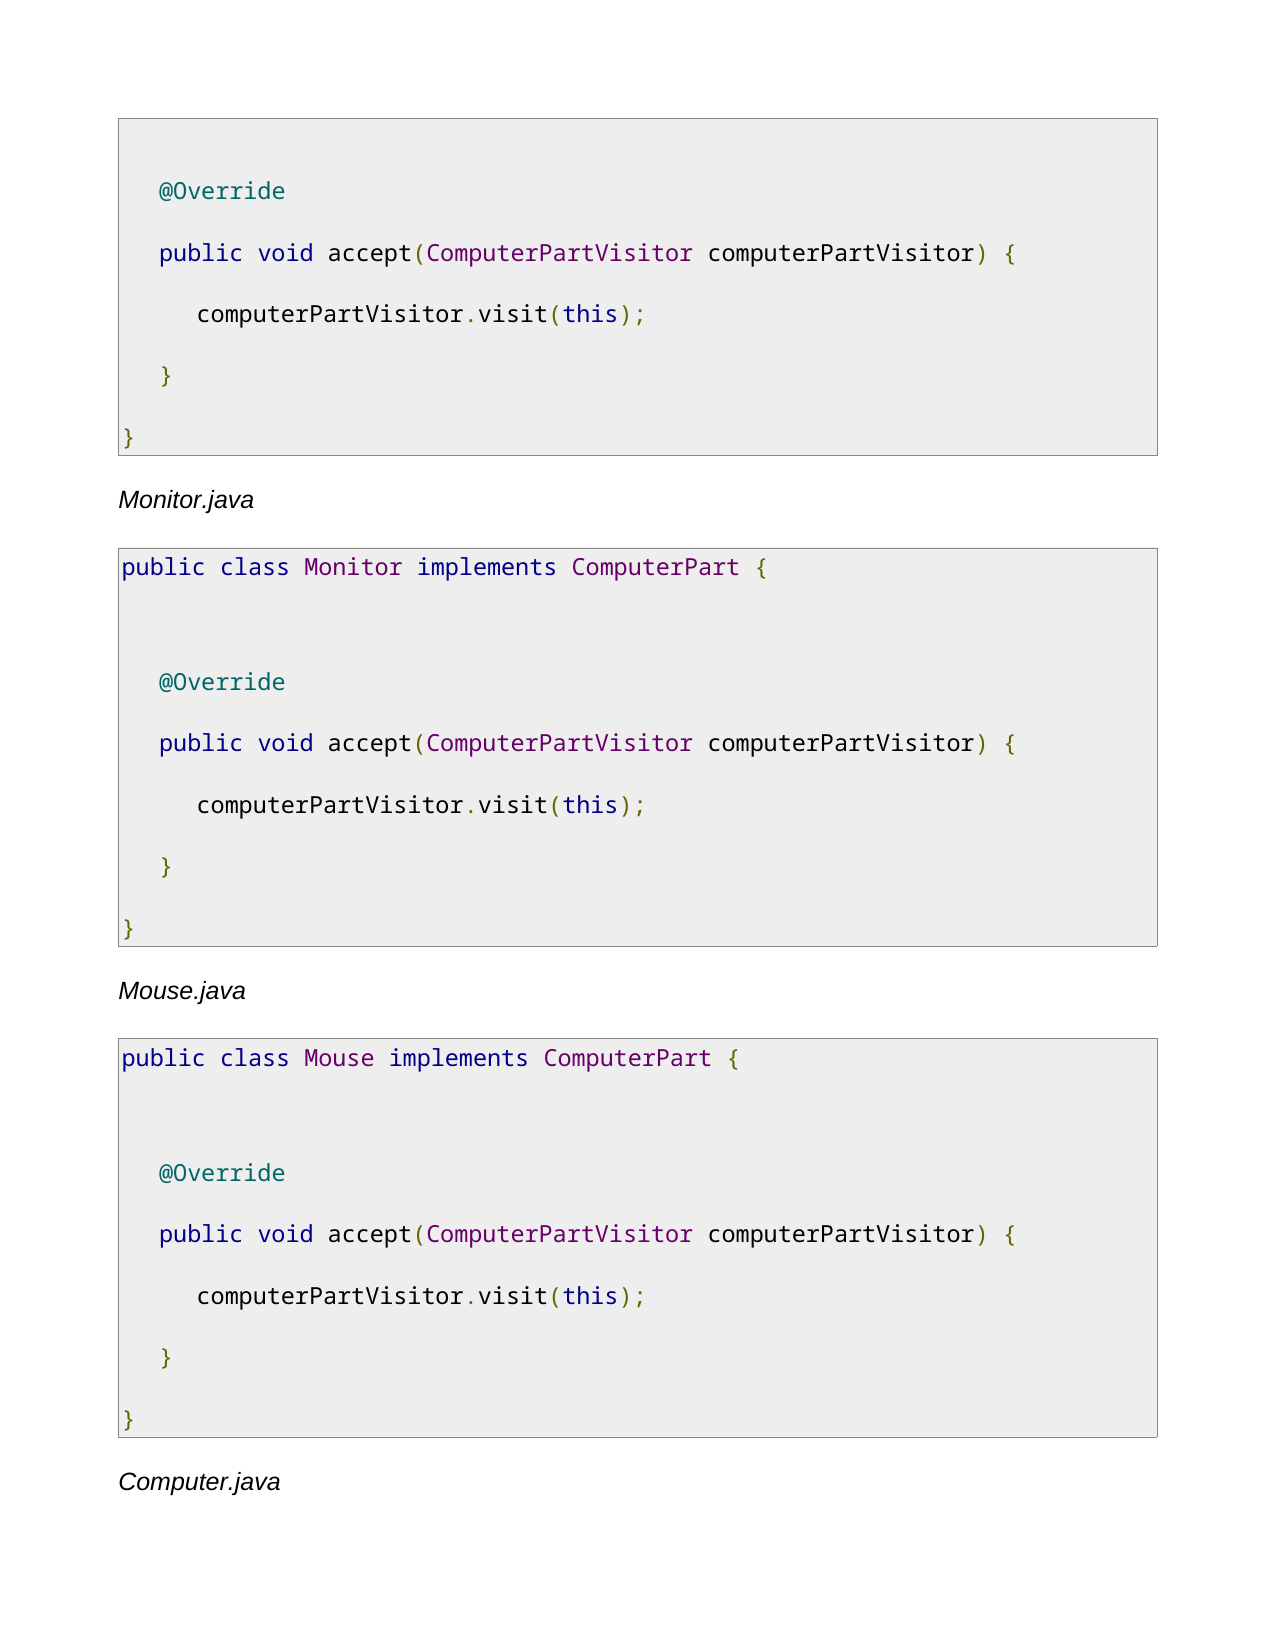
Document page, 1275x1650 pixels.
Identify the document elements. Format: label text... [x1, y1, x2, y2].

text @Override [119, 662, 1157, 697]
text public void accept(ComputerPartVisitor computerPartVisitor) { [119, 233, 1157, 268]
text computerPartVisitor.visit(this); [119, 1276, 1157, 1311]
text } [119, 1399, 1157, 1437]
text } [119, 417, 1157, 455]
text } [119, 356, 1157, 391]
text } [119, 846, 1157, 882]
text public void accept(ComputerPartVisitor computerPartVisitor) { [119, 723, 1157, 759]
text public class Monitor implements ComputerPart { [119, 549, 1157, 583]
text Mouse.java [118, 976, 1157, 1004]
text @Override [119, 171, 1157, 206]
text Monitor.java [118, 485, 1157, 514]
text Computer.java [118, 1467, 1157, 1495]
text public class Mouse implements ComputerPart { [119, 1039, 1157, 1073]
text computerPartVisitor.visit(this); [119, 294, 1157, 329]
text } [119, 908, 1157, 946]
text public void accept(ComputerPartVisitor computerPartVisitor) { [119, 1214, 1157, 1249]
text } [119, 1337, 1157, 1372]
text computerPartVisitor.visit(this); [119, 785, 1157, 820]
text @Override [119, 1153, 1157, 1188]
